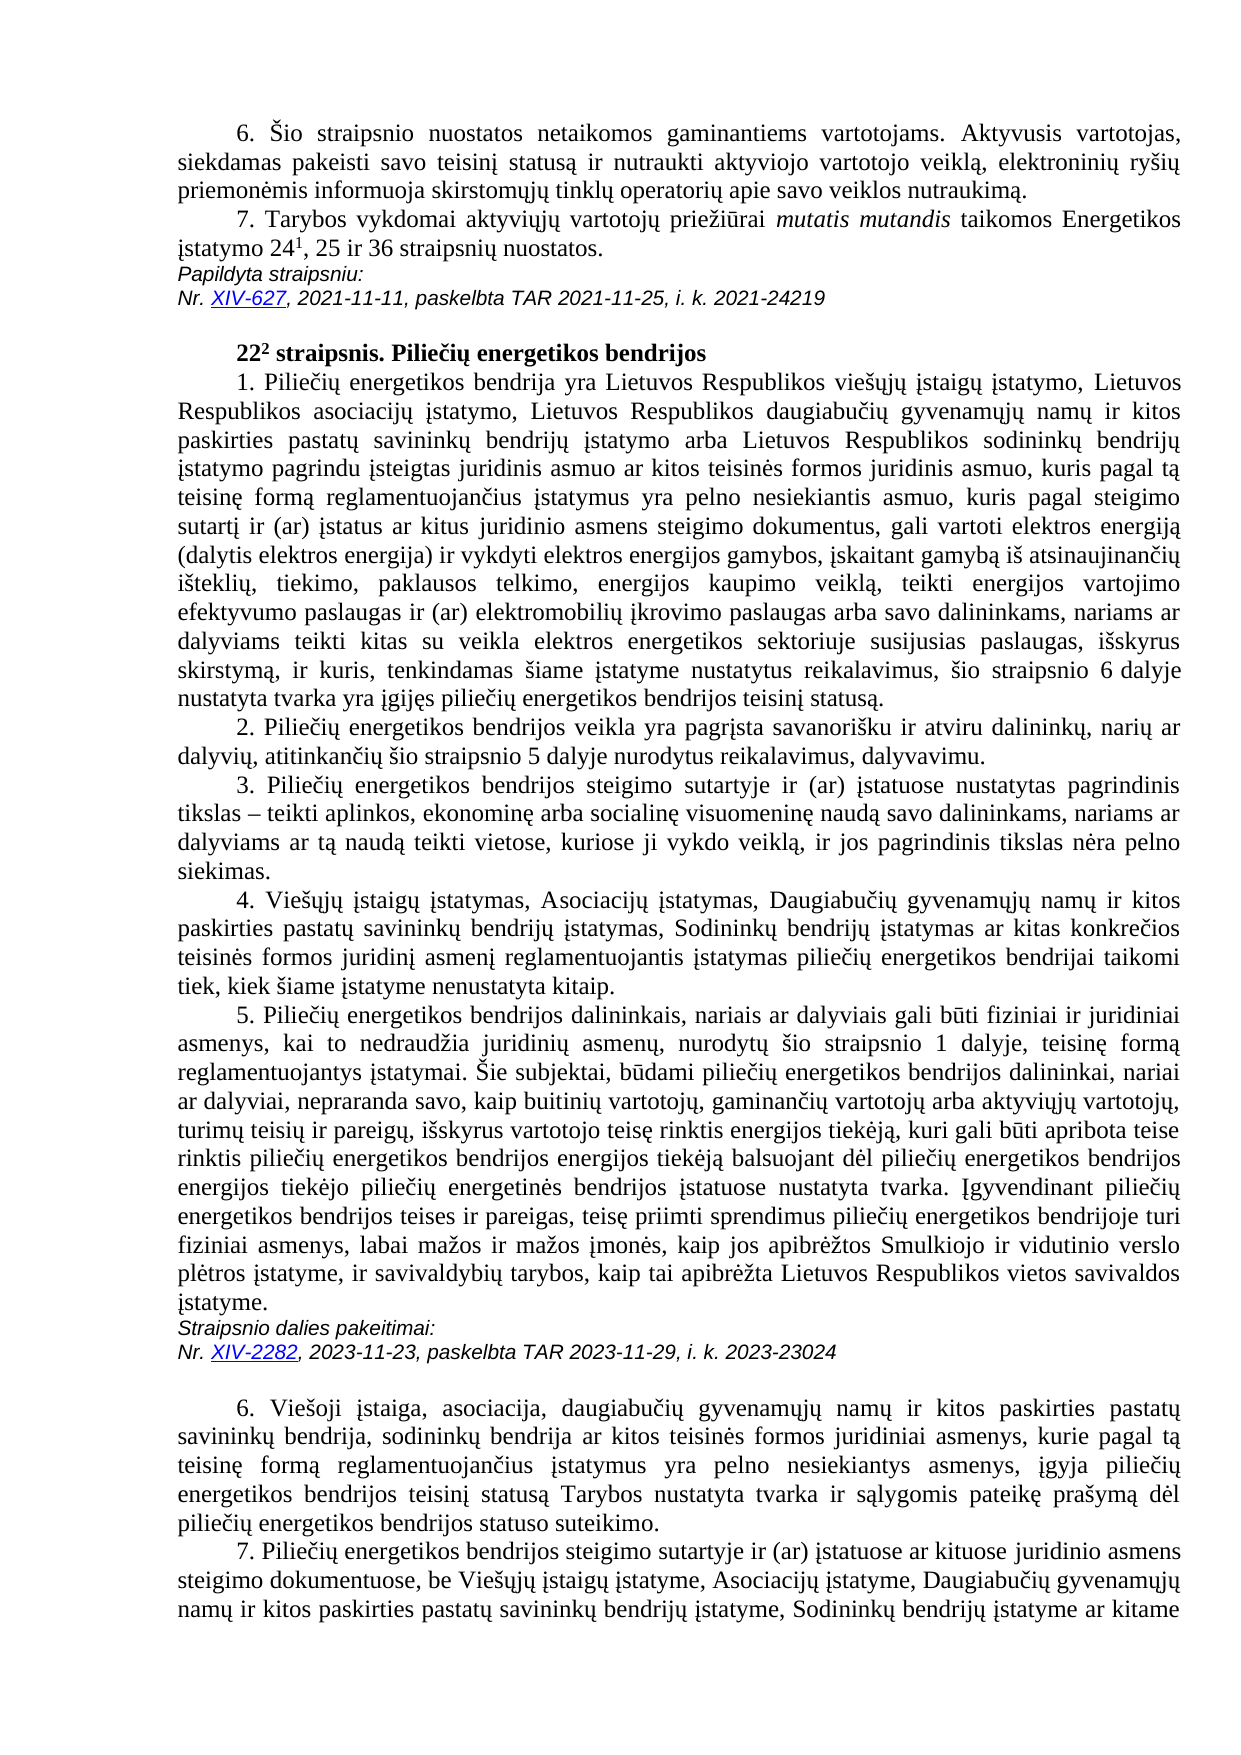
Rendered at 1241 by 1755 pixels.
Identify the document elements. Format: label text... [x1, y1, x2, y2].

text Straipsnio dalies pakeitimai: [177, 1316, 1181, 1340]
text 7. Piliečių energetikos bendrijos steigimo sutartyje ir (ar) įstatuose ar kituose juridinio asmens steigimo dokumentuose, be Viešųjų įstaigų įstatyme, Asociacijų įstatyme, Daugiabučių gyvenamųjų namų ir kitos paskirties pastatų savininkų bendrijų įstatyme, Sodininkų bendrijų įstatyme ar kitame [177, 1536, 1181, 1623]
text 1. Piliečių energetikos bendrija yra Lietuvos Respublikos viešųjų įstaigų įstatymo, Lietuvos Respublikos asociacijų įstatymo, Lietuvos Respublikos daugiabučių gyvenamųjų namų ir kitos paskirties pastatų savininkų bendrijų įstatymo arba Lietuvos Respublikos sodininkų bendrijų įstatymo pagrindu įsteigtas juridinis asmuo ar kitos teisinės formos juridinis asmuo, kuris pagal tą teisinę formą reglamentuojančius įstatymus yra pelno nesiekiantis asmuo, kuris pagal steigimo sutartį ir (ar) įstatus ar kitus juridinio asmens steigimo dokumentus, gali vartoti elektros energiją (dalytis elektros energija) ir vykdyti elektros energijos gamybos, įskaitant gamybą iš atsinaujinančių išteklių, tiekimo, paklausos telkimo, energijos kaupimo veiklą, teikti energijos vartojimo efektyvumo paslaugas ir (ar) elektromobilių įkrovimo paslaugas arba savo dalininkams, nariams ar dalyviams teikti kitas su veikla elektros energetikos sektoriuje susijusias paslaugas, išskyrus skirstymą, ir kuris, tenkindamas šiame įstatyme nustatytus reikalavimus, šio straipsnio 6 dalyje nustatyta tvarka yra įgijęs piliečių energetikos bendrijos teisinį statusą. [177, 367, 1181, 712]
text 222 straipsnis. Piliečių energetikos bendrijos [177, 338, 1181, 367]
text Nr. XIV-627, 2021-11-11, paskelbta TAR 2021-11-25, i. k. 2021-24219 [177, 286, 1181, 310]
text Papildyta straipsniu: [177, 262, 1181, 286]
text 4. Viešųjų įstaigų įstatymas, Asociacijų įstatymas, Daugiabučių gyvenamųjų namų ir kitos paskirties pastatų savininkų bendrijų įstatymas, Sodininkų bendrijų įstatymas ar kitas konkrečios teisinės formos juridinį asmenį reglamentuojantis įstatymas piliečių energetikos bendrijai taikomi tiek, kiek šiame įstatyme nenustatyta kitaip. [177, 885, 1181, 1000]
text Nr. XIV-2282, 2023-11-23, paskelbta TAR 2023-11-29, i. k. 2023-23024 [177, 1340, 1181, 1364]
text 3. Piliečių energetikos bendrijos steigimo sutartyje ir (ar) įstatuose nustatytas pagrindinis tikslas – teikti aplinkos, ekonominę arba socialinę visuomeninę naudą savo dalininkams, nariams ar dalyviams ar tą naudą teikti vietose, kuriose ji vykdo veiklą, ir jos pagrindinis tikslas nėra pelno siekimas. [177, 770, 1181, 885]
text 2. Piliečių energetikos bendrijos veikla yra pagrįsta savanorišku ir atviru dalininkų, narių ar dalyvių, atitinkančių šio straipsnio 5 dalyje nurodytus reikalavimus, dalyvavimu. [177, 712, 1181, 770]
text 6. Šio straipsnio nuostatos netaikomos gaminantiems vartotojams. Aktyvusis vartotojas, siekdamas pakeisti savo teisinį statusą ir nutraukti aktyviojo vartotojo veiklą, elektroninių ryšių priemonėmis informuoja skirstomųjų tinklų operatorių apie savo veiklos nutraukimą. [177, 118, 1181, 204]
text 7. Tarybos vykdomai aktyviųjų vartotojų priežiūrai mutatis mutandis taikomos Energetikos įstatymo 241, 25 ir 36 straipsnių nuostatos. [177, 204, 1181, 262]
text 6. Viešoji įstaiga, asociacija, daugiabučių gyvenamųjų namų ir kitos paskirties pastatų savininkų bendrija, sodininkų bendrija ar kitos teisinės formos juridiniai asmenys, kurie pagal tą teisinę formą reglamentuojančius įstatymus yra pelno nesiekiantys asmenys, įgyja piliečių energetikos bendrijos teisinį statusą Tarybos nustatyta tvarka ir sąlygomis pateikę prašymą dėl piliečių energetikos bendrijos statuso suteikimo. [177, 1393, 1181, 1536]
text 5. Piliečių energetikos bendrijos dalininkais, nariais ar dalyviais gali būti fiziniai ir juridiniai asmenys, kai to nedraudžia juridinių asmenų, nurodytų šio straipsnio 1 dalyje, teisinę formą reglamentuojantys įstatymai. Šie subjektai, būdami piliečių energetikos bendrijos dalininkai, nariai ar dalyviai, nepraranda savo, kaip buitinių vartotojų, gaminančių vartotojų arba aktyviųjų vartotojų, turimų teisių ir pareigų, išskyrus vartotojo teisę rinktis energijos tiekėją, kuri gali būti apribota teise rinktis piliečių energetikos bendrijos energijos tiekėją balsuojant dėl piliečių energetikos bendrijos energijos tiekėjo piliečių energetinės bendrijos įstatuose nustatyta tvarka. Įgyvendinant piliečių energetikos bendrijos teises ir pareigas, teisę priimti sprendimus piliečių energetikos bendrijoje turi fiziniai asmenys, labai mažos ir mažos įmonės, kaip jos apibrėžtos Smulkiojo ir vidutinio verslo plėtros įstatyme, ir savivaldybių tarybos, kaip tai apibrėžta Lietuvos Respublikos vietos savivaldos įstatyme. [177, 1000, 1181, 1316]
